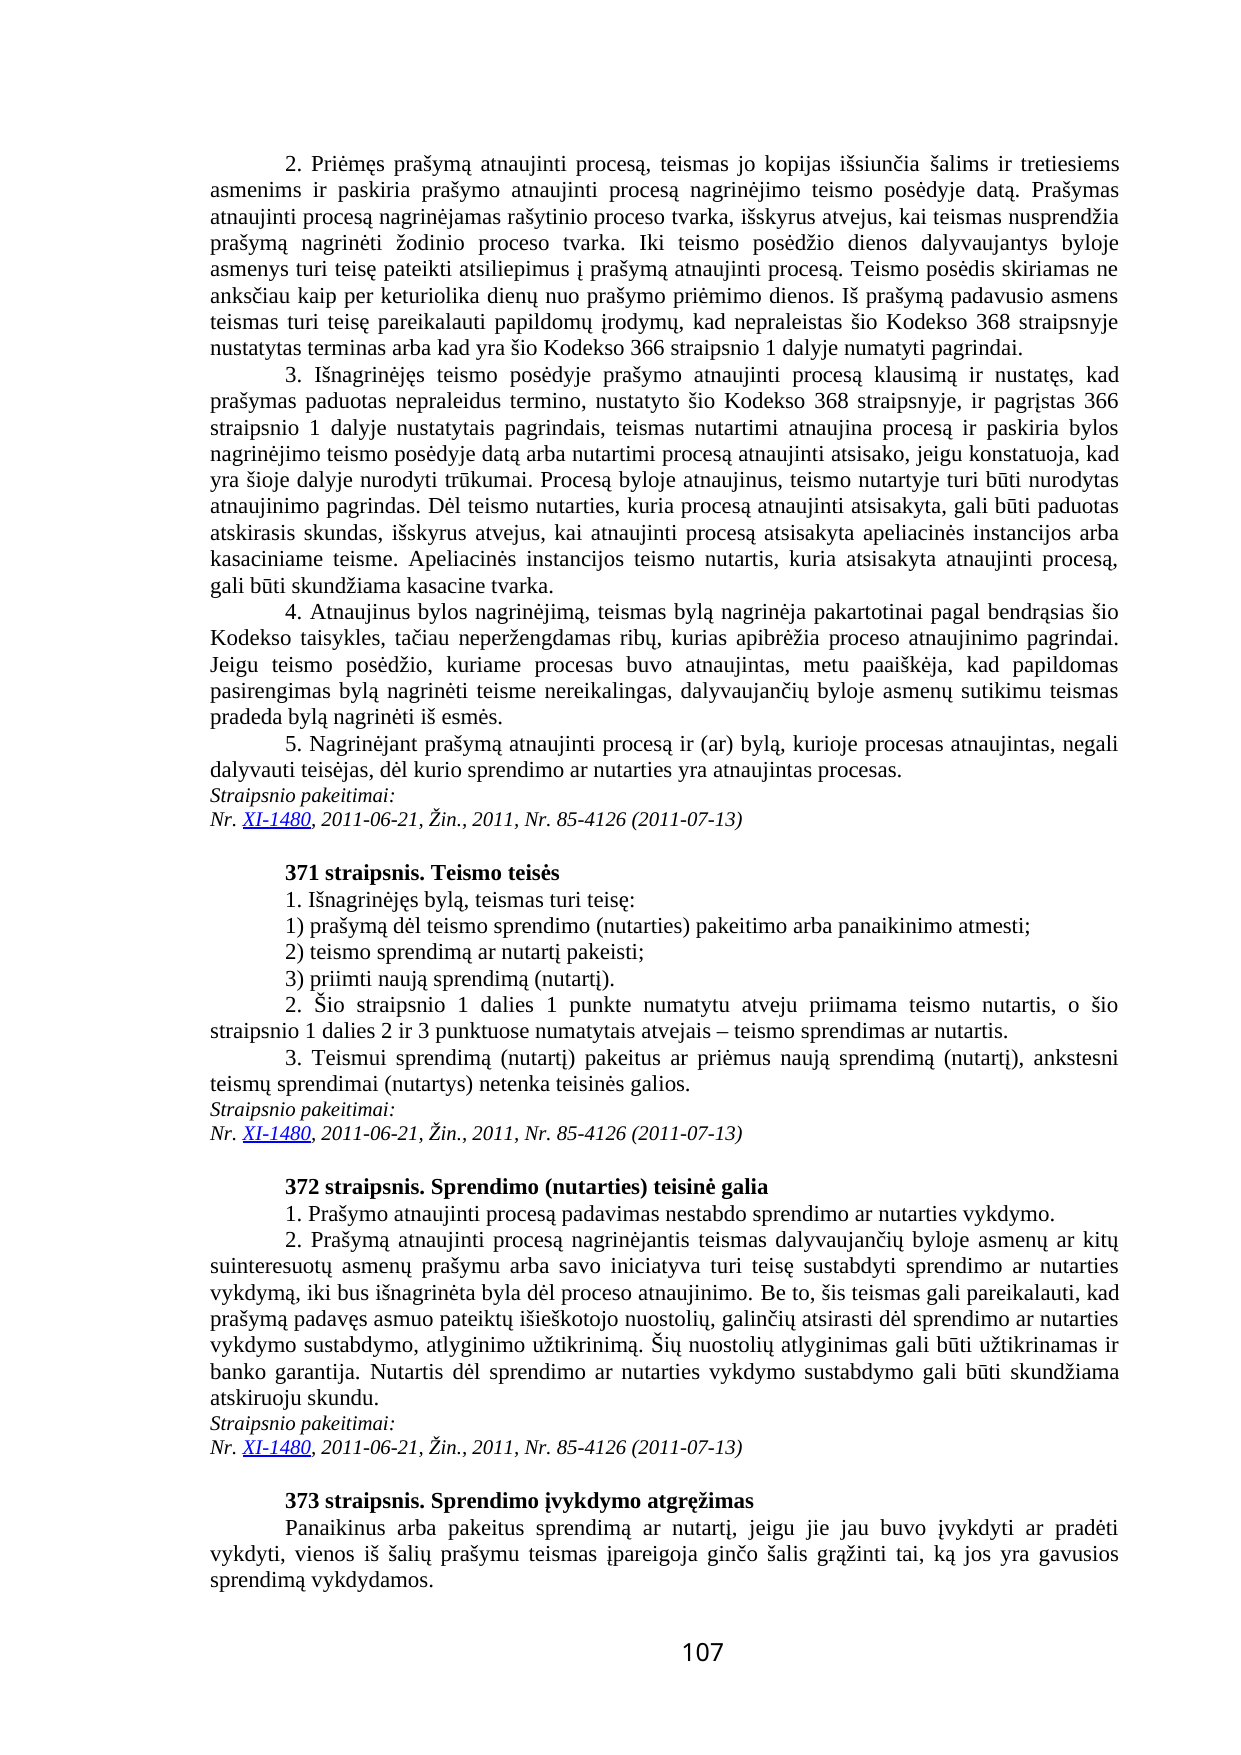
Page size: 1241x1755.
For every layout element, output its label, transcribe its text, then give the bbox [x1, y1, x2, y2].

text Nr. XI-1480, 2011-06-21, Žin., 2011, Nr. 85-4126 (2011-07-13) [210, 807, 1120, 831]
text 3) priimti naują sprendimą (nutartį). [210, 965, 1120, 991]
text Nr. XI-1480, 2011-06-21, Žin., 2011, Nr. 85-4126 (2011-07-13) [210, 1435, 1120, 1459]
text 4. Atnaujinus bylos nagrinėjimą, teismas bylą nagrinėja pakartotinai pagal bendrąsias šio Kodekso taisykles, tačiau neperžengdamas ribų, kurias apibrėžia proceso atnaujinimo pagrindai. Jeigu teismo posėdžio, kuriame procesas buvo atnaujintas, metu paaiškėja, kad papildomas pasirengimas bylą nagrinėti teisme nereikalingas, dalyvaujančių byloje asmenų sutikimu teismas pradeda bylą nagrinėti iš esmės. [210, 598, 1120, 730]
text Straipsnio pakeitimai: [210, 1097, 1120, 1121]
text 371 straipsnis. Teismo teisės [210, 859, 1120, 886]
text Nr. XI-1480, 2011-06-21, Žin., 2011, Nr. 85-4126 (2011-07-13) [210, 1121, 1120, 1145]
text 372 straipsnis. Sprendimo (nutarties) teisinė galia [210, 1173, 1120, 1200]
text 2. Šio straipsnio 1 dalies 1 punkte numatytu atveju priimama teismo nutartis, o šio straipsnio 1 dalies 2 ir 3 punktuose numatytais atvejais – teismo sprendimas ar nutartis. [210, 991, 1120, 1044]
text 5. Nagrinėjant prašymą atnaujinti procesą ir (ar) bylą, kurioje procesas atnaujintas, negali dalyvauti teisėjas, dėl kurio sprendimo ar nutarties yra atnaujintas procesas. [210, 730, 1120, 782]
text 2. Priėmęs prašymą atnaujinti procesą, teismas jo kopijas išsiunčia šalims ir tretiesiems asmenims ir paskiria prašymo atnaujinti procesą nagrinėjimo teismo posėdyje datą. Prašymas atnaujinti procesą nagrinėjamas rašytinio proceso tvarka, išskyrus atvejus, kai teismas nusprendžia prašymą nagrinėti žodinio proceso tvarka. Iki teismo posėdžio dienos dalyvaujantys byloje asmenys turi teisę pateikti atsiliepimus į prašymą atnaujinti procesą. Teismo posėdis skiriamas ne anksčiau kaip per keturiolika dienų nuo prašymo priėmimo dienos. Iš prašymą padavusio asmens teismas turi teisę pareikalauti papildomų įrodymų, kad nepraleistas šio Kodekso 368 straipsnyje nustatytas terminas arba kad yra šio Kodekso 366 straipsnio 1 dalyje numatyti pagrindai. [210, 150, 1120, 361]
text 373 straipsnis. Sprendimo įvykdymo atgręžimas [210, 1487, 1120, 1514]
text 3. Išnagrinėjęs teismo posėdyje prašymo atnaujinti procesą klausimą ir nustatęs, kad prašymas paduotas nepraleidus termino, nustatyto šio Kodekso 368 straipsnyje, ir pagrįstas 366 straipsnio 1 dalyje nustatytais pagrindais, teismas nutartimi atnaujina procesą ir paskiria bylos nagrinėjimo teismo posėdyje datą arba nutartimi procesą atnaujinti atsisako, jeigu konstatuoja, kad yra šioje dalyje nurodyti trūkumai. Procesą byloje atnaujinus, teismo nutartyje turi būti nurodytas atnaujinimo pagrindas. Dėl teismo nutarties, kuria procesą atnaujinti atsisakyta, gali būti paduotas atskirasis skundas, išskyrus atvejus, kai atnaujinti procesą atsisakyta apeliacinės instancijos arba kasaciniame teisme. Apeliacinės instancijos teismo nutartis, kuria atsisakyta atnaujinti procesą, gali būti skundžiama kasacine tvarka. [210, 361, 1120, 598]
text 1) prašymą dėl teismo sprendimo (nutarties) pakeitimo arba panaikinimo atmesti; [210, 912, 1120, 938]
text 1. Prašymo atnaujinti procesą padavimas nestabdo sprendimo ar nutarties vykdymo. [229, 1200, 1120, 1226]
text 1. Išnagrinėjęs bylą, teismas turi teisę: [210, 886, 1120, 912]
text Straipsnio pakeitimai: [210, 1411, 1120, 1435]
text 2. Prašymą atnaujinti procesą nagrinėjantis teismas dalyvaujančių byloje asmenų ar kitų suinteresuotų asmenų prašymu arba savo iniciatyva turi teisę sustabdyti sprendimo ar nutarties vykdymą, iki bus išnagrinėta byla dėl proceso atnaujinimo. Be to, šis teismas gali pareikalauti, kad prašymą padavęs asmuo pateiktų išieškotojo nuostolių, galinčių atsirasti dėl sprendimo ar nutarties vykdymo sustabdymo, atlyginimo užtikrinimą. Šių nuostolių atlyginimas gali būti užtikrinamas ir banko garantija. Nutartis dėl sprendimo ar nutarties vykdymo sustabdymo gali būti skundžiama atskiruoju skundu. [210, 1226, 1120, 1411]
text Panaikinus arba pakeitus sprendimą ar nutartį, jeigu jie jau buvo įvykdyti ar pradėti vykdyti, vienos iš šalių prašymu teismas įpareigoja ginčo šalis grąžinti tai, ką jos yra gavusios sprendimą vykdydamos. [210, 1514, 1120, 1593]
text 3. Teismui sprendimą (nutartį) pakeitus ar priėmus naują sprendimą (nutartį), ankstesni teismų sprendimai (nutartys) netenka teisinės galios. [210, 1044, 1120, 1097]
text 2) teismo sprendimą ar nutartį pakeisti; [210, 938, 1120, 965]
text Straipsnio pakeitimai: [210, 782, 1120, 807]
